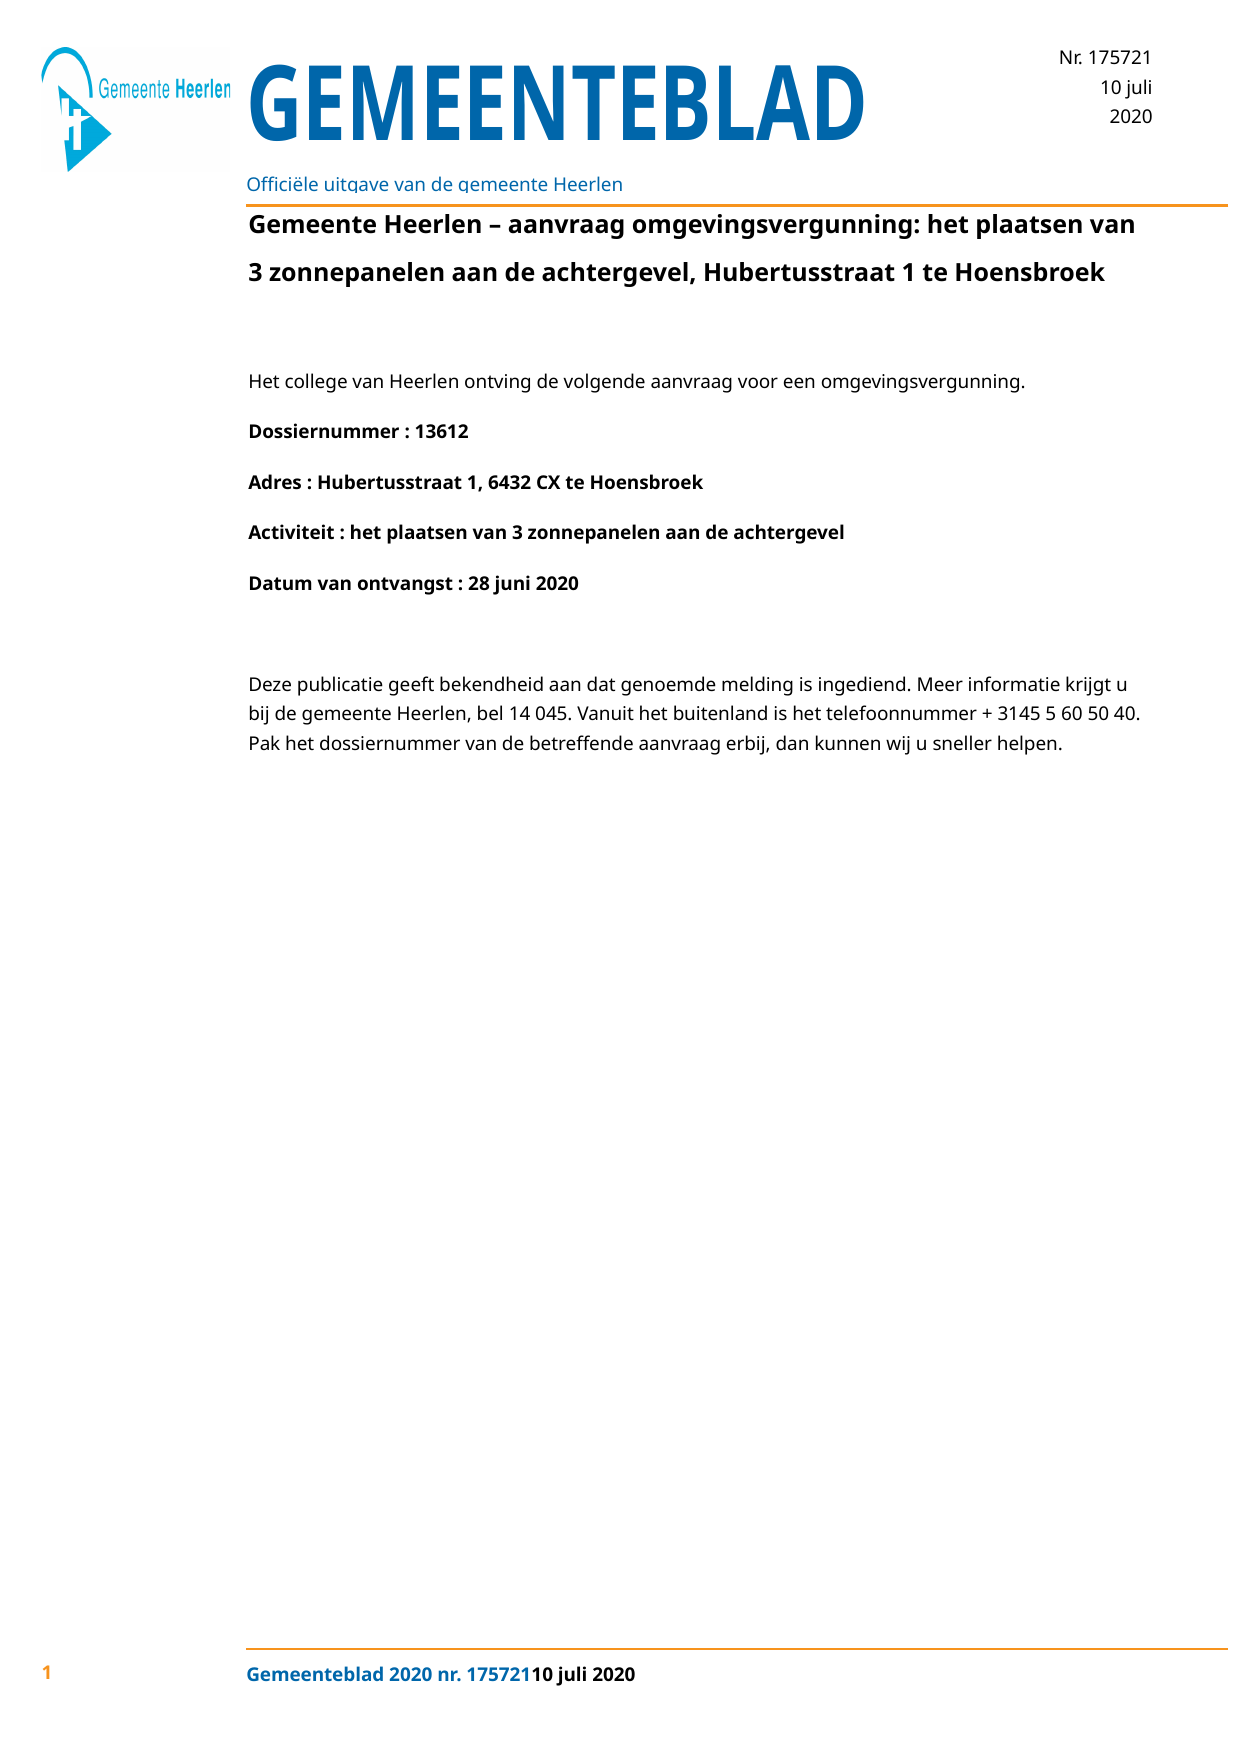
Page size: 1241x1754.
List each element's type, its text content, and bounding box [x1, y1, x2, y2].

picture [41, 47, 231, 172]
text Gemeente Heerlen – aanvraag omgevingsvergunning: het plaatsen van 3 zonnepanelen aan de achtergevel, Hubertusstraat 1 te Hoensbroek [248, 207, 1152, 288]
text Datum van ontvangst : 28 juni 2020 [248, 570, 1152, 596]
text Activiteit : het plaatsen van 3 zonnepanelen aan de achtergevel [248, 519, 1152, 545]
picture [41, 47, 59, 70]
text Het college van Heerlen ontving de volgende aanvraag voor een omgevingsvergunning. [248, 368, 1152, 394]
text Dossiernummer : 13612 [248, 419, 1152, 444]
text Adres : Hubertusstraat 1, 6432 CX te Hoensbroek [248, 469, 1152, 495]
text Deze publicatie geeft bekendheid aan dat genoemde melding is ingediend. Meer informatie krijgt u bij de gemeente Heerlen, bel 14 045. Vanuit het buitenland is het telefoonnummer + 3145 5 60 50 40. Pak het dossiernummer van de betreffende aanvraag erbij, dan kunnen wij u sneller helpen. [248, 671, 1152, 756]
